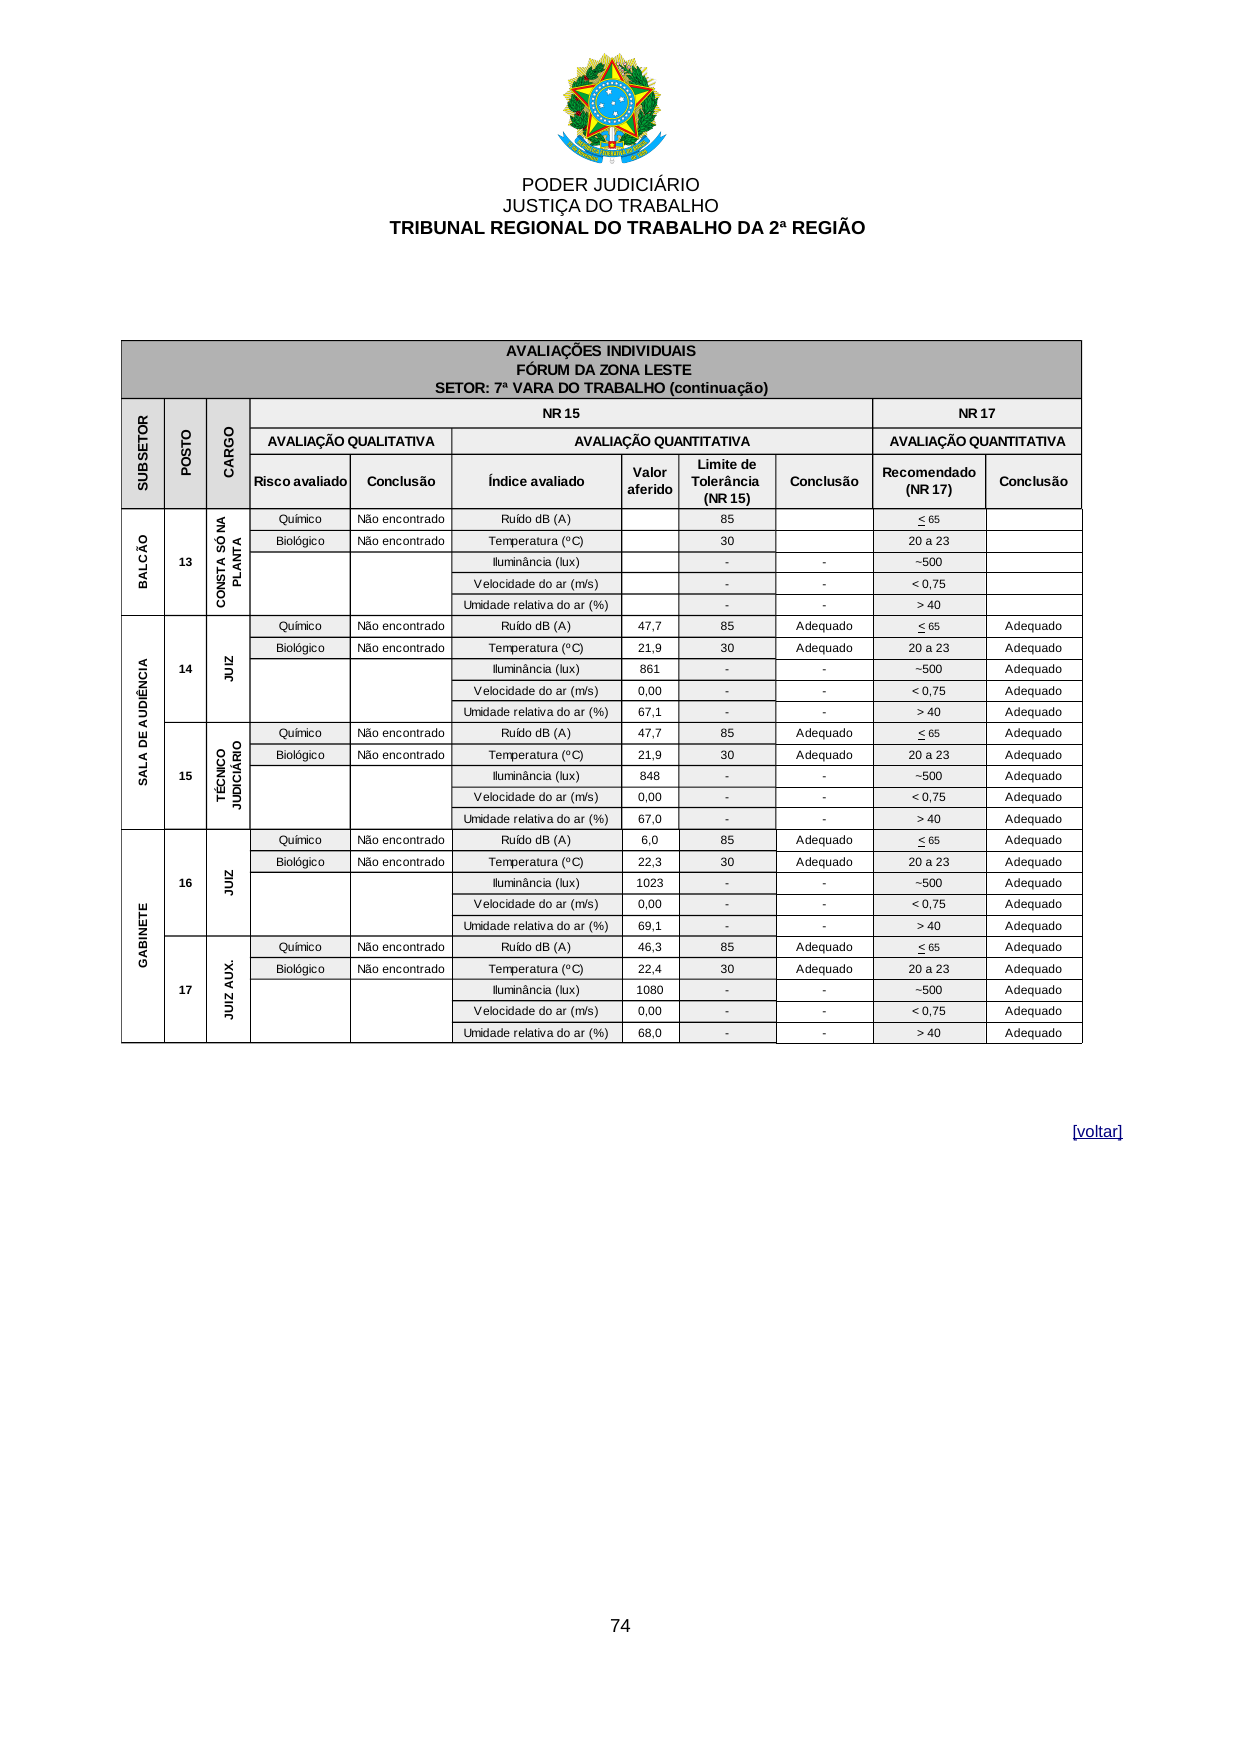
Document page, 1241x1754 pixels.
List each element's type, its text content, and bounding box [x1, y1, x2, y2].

text [voltar] [118, 1122, 1122, 1141]
